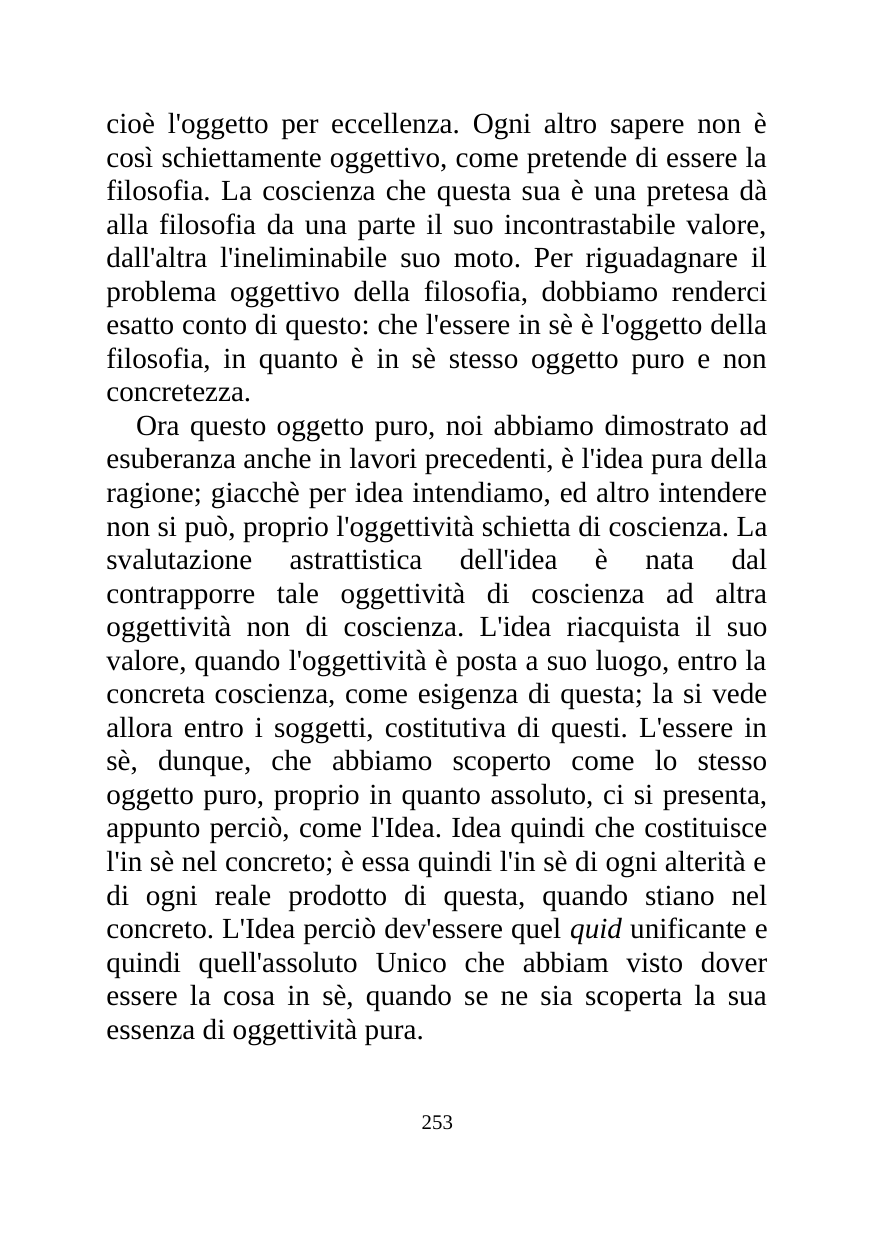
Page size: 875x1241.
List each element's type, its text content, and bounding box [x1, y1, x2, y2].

text cioè l'oggetto per eccellenza. Ogni altro sapere non è così schiettamente oggettivo, come pretende di essere la filosofia. La coscienza che questa sua è una pretesa dà alla filosofia da una parte il suo incontrastabile valore, dall'altra l'ineliminabile suo moto. Per riguadagnare il problema oggettivo della filosofia, dobbiamo renderci esatto conto di questo: che l'essere in sè è l'oggetto della filosofia, in quanto è in sè stesso oggetto puro e non concretezza. [106, 106, 768, 408]
text Ora questo oggetto puro, noi abbiamo dimostrato ad esuberanza anche in lavori precedenti, è l'idea pura della ragione; giacchè per idea intendiamo, ed altro intendere non si può, proprio l'oggettività schietta di coscienza. La svalutazione astrattistica dell'idea è nata dal contrapporre tale oggettività di coscienza ad altra oggettività non di coscienza. L'idea riacquista il suo valore, quando l'oggettività è posta a suo luogo, entro la concreta coscienza, come esigenza di questa; la si vede allora entro i soggetti, costitutiva di questi. L'essere in sè, dunque, che abbiamo scoperto come lo stesso oggetto puro, proprio in quanto assoluto, ci si presenta, appunto perciò, come l'Idea. Idea quindi che costituisce l'in sè nel concreto; è essa quindi l'in sè di ogni alterità e di ogni reale prodotto di questa, quando stiano nel concreto. L'Idea perciò dev'essere quel quid unificante e quindi quell'assoluto Unico che abbiam visto dover essere la cosa in sè, quando se ne sia scoperta la sua essenza di oggettività pura. [106, 408, 768, 1045]
